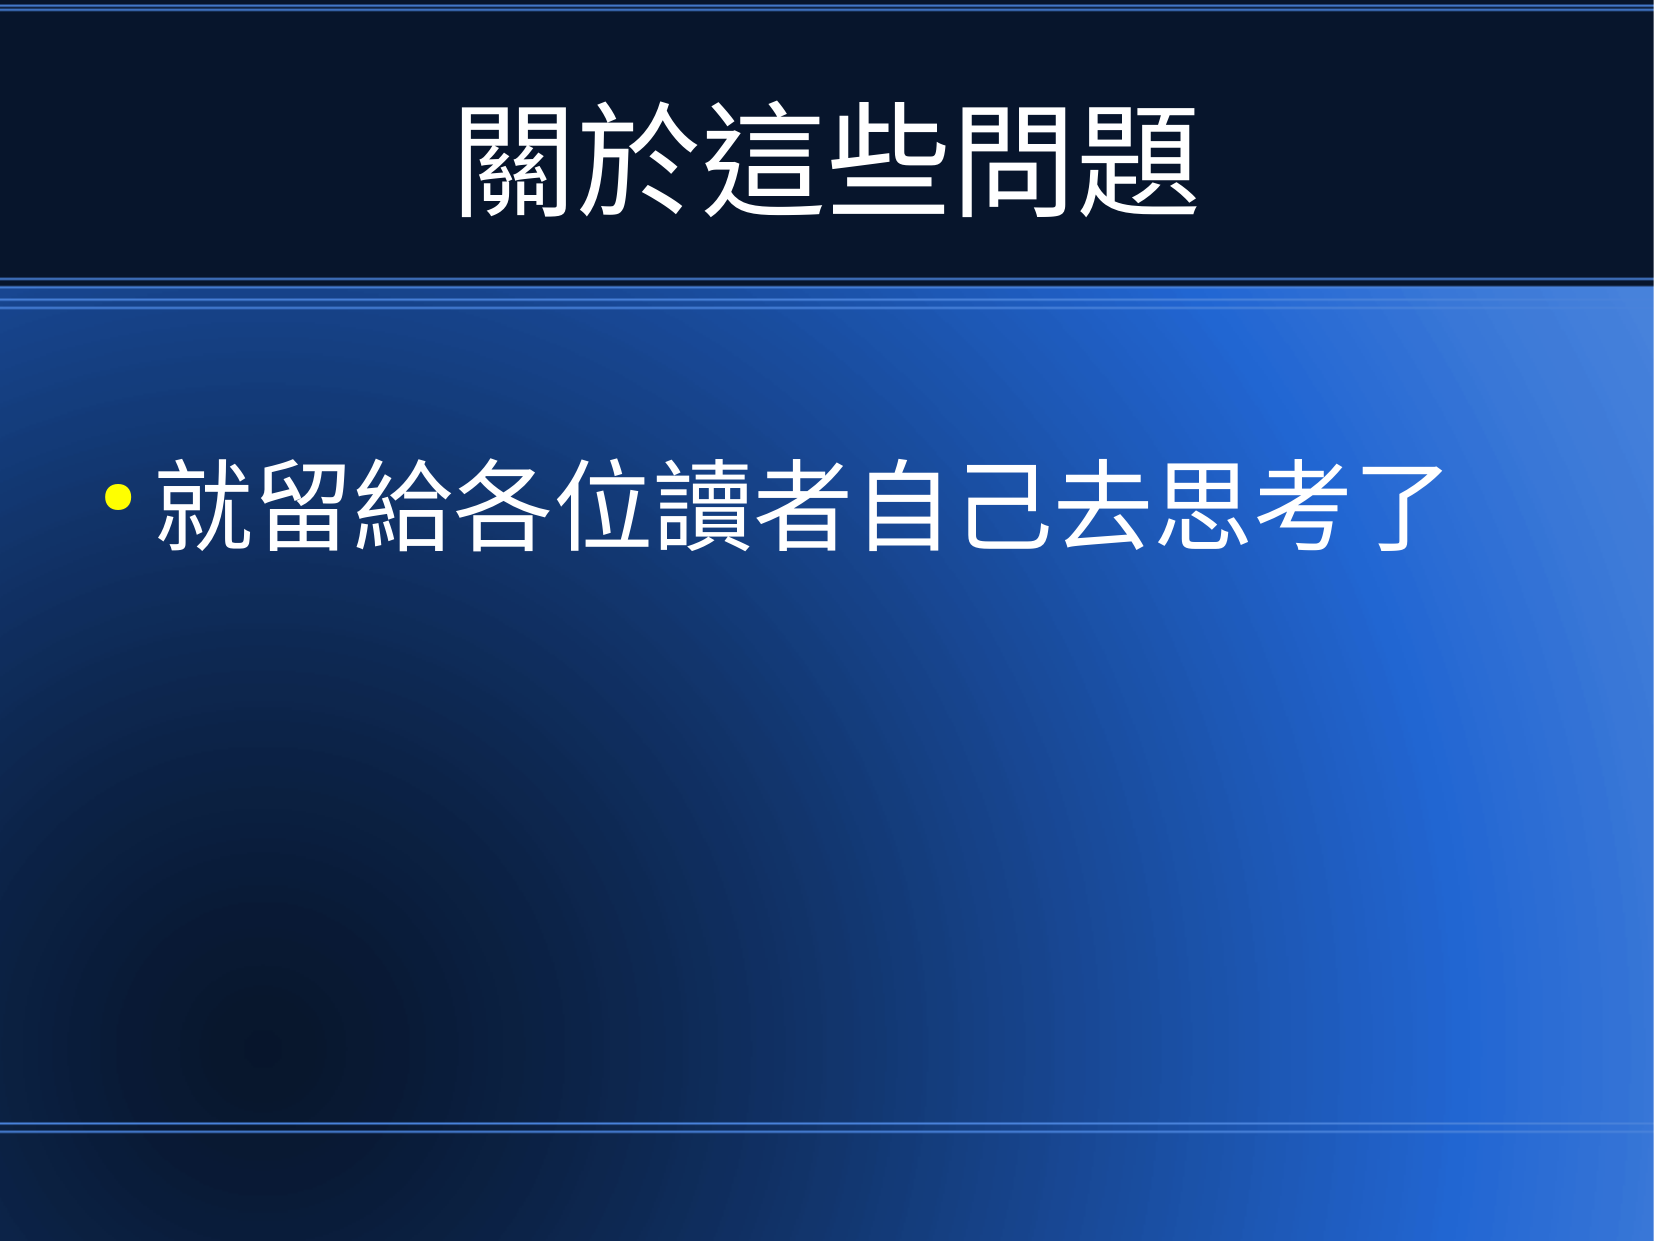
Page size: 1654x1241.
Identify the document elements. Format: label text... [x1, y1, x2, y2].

picture [0, 0, 1654, 1241]
title 關於這些問題 [82, 49, 1571, 257]
list 就留給各位讀者自己去思考了 [82, 355, 1571, 1241]
